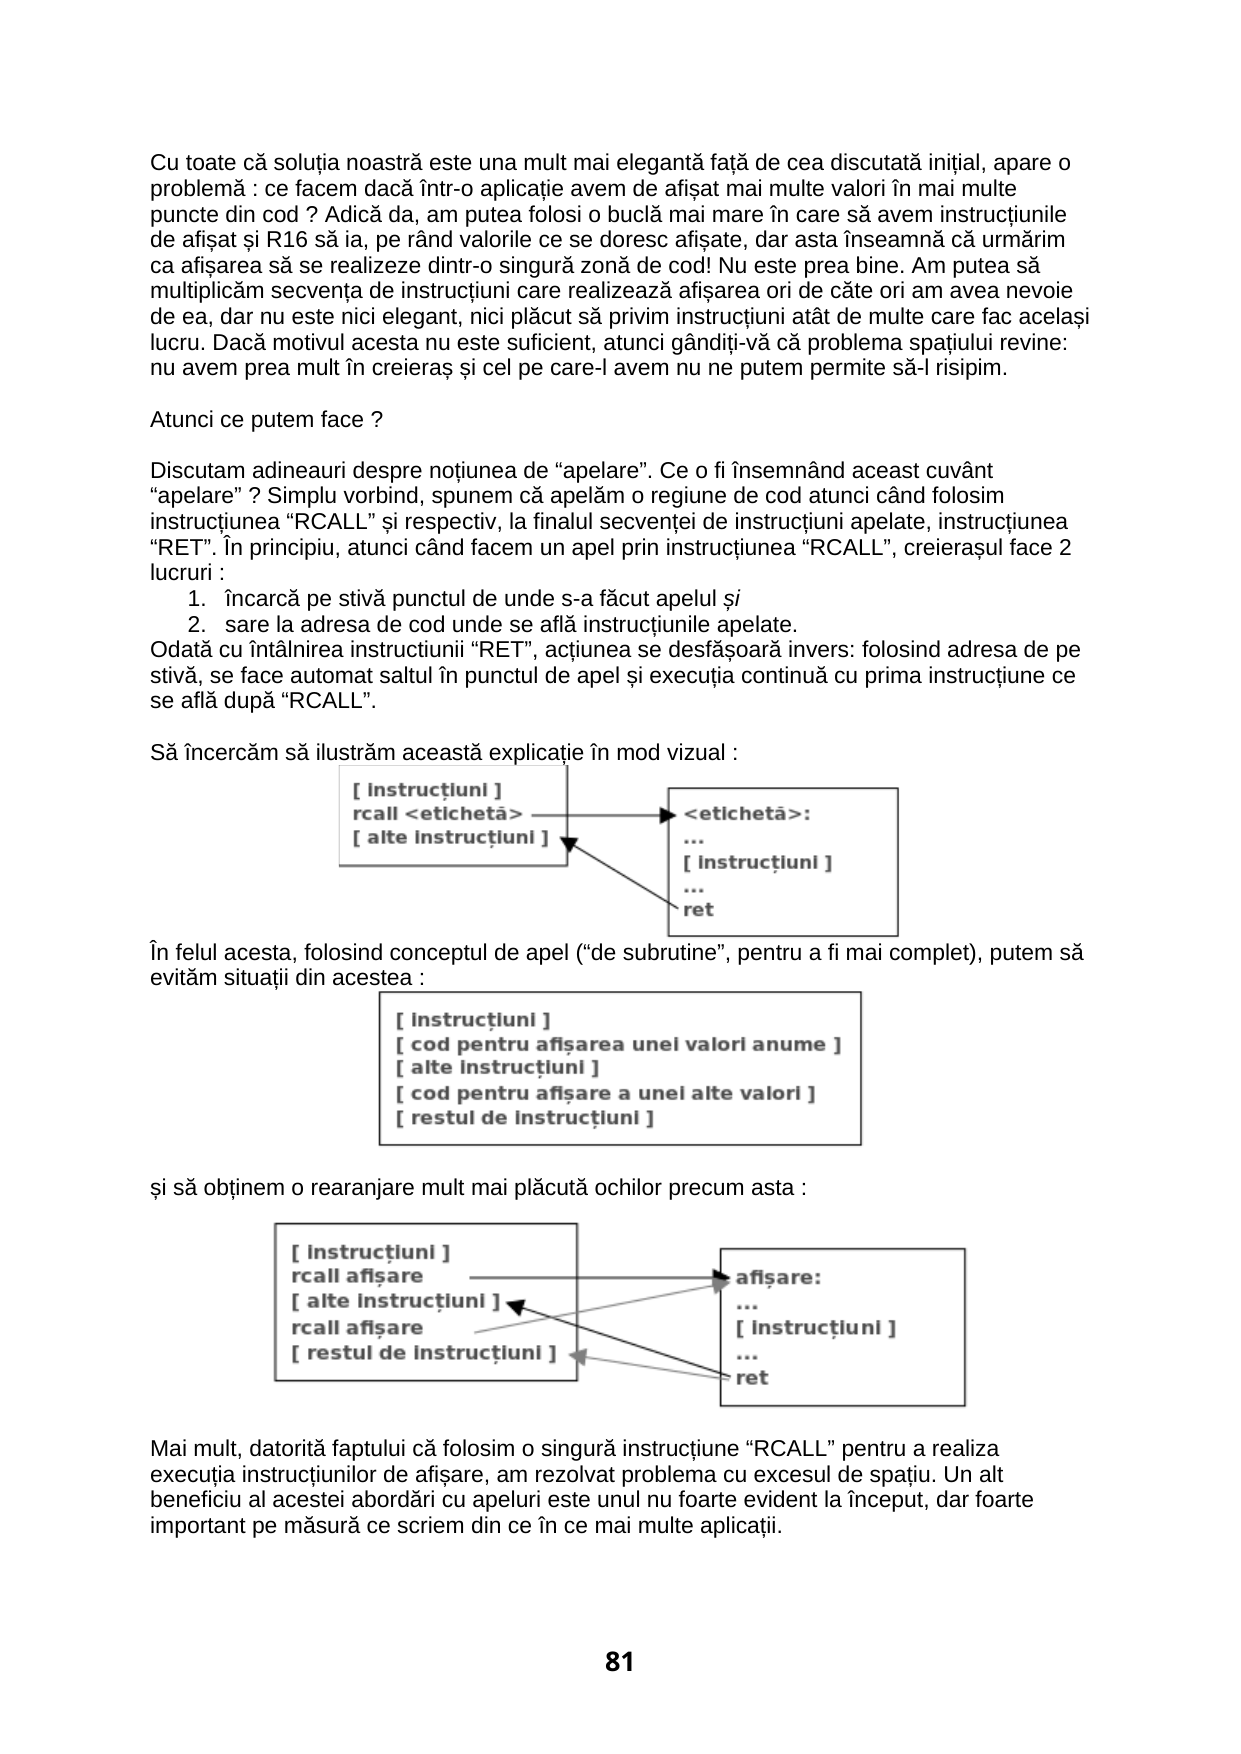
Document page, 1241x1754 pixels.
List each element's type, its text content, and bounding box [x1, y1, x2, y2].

text În felul acesta, folosind conceptul de apel (“de subrutine”, pentru a fi mai complet), putem să evităm situații din acestea : [150, 940, 1091, 991]
text Discutam adineauri despre noțiunea de “apelare”. Ce o fi însemnând aceast cuvânt “apelare” ? Simplu vorbind, spunem că apelăm o regiune de cod atunci când folosim instrucțiunea “RCALL” și respectiv, la finalul secvenței de instrucțiuni apelate, instrucțiunea “RET”. În principiu, atunci când facem un apel prin instrucțiunea “RCALL”, creierașul face 2 lucruri : [150, 457, 1091, 586]
text Cu toate că soluția noastră este una mult mai elegantă față de cea discutată inițial, apare o problemă : ce facem dacă într-o aplicație avem de afișat mai multe valori în mai multe puncte din cod ? Adică da, am putea folosi o buclă mai mare în care să avem instrucțiunile de afișat și R16 să ia, pe rând valorile ce se doresc afișate, dar asta înseamnă că urmărim ca afișarea să se realizeze dintr-o singură zonă de cod! Nu este prea bine. Am putea să multiplicăm secvența de instrucțiuni care realizează afișarea ori de căte ori am avea nevoie de ea, dar nu este nici elegant, nici plăcut să privim instrucțiuni atât de multe care fac același lucru. Dacă motivul acesta nu este suficient, atunci gândiți-vă că problema spațiului revine: nu avem prea mult în creieraș și cel pe care-l avem nu ne putem permite să-l risipim. [150, 150, 1091, 381]
text Odată cu întâlnirea instructiunii “RET”, acțiunea se desfășoară invers: folosind adresa de pe stivă, se face automat saltul în punctul de apel și execuția continuă cu prima instrucțiune ce se află după “RCALL”. [150, 637, 1091, 714]
text Atunci ce putem face ? [150, 406, 1091, 432]
list sare la adresa de cod unde se află instrucțiunile apelate. [187, 611, 1091, 637]
picture [338, 765, 902, 940]
text Mai mult, datorită faptului că folosim o singură instrucțiune “RCALL” pentru a realiza execuția instrucțiunilor de afișare, am rezolvat problema cu excesul de spațiu. Un alt beneficiu al acestei abordări cu apeluri este unul nu foarte evident la început, dar foarte important pe măsură ce scriem din ce în ce mai multe aplicații. [150, 1436, 1091, 1538]
text și să obținem o rearanjare mult mai plăcută ochilor precum asta : [150, 1174, 1091, 1200]
text Să încercăm să ilustrăm această explicație în mod vizual : [150, 739, 1091, 765]
picture [271, 1221, 969, 1410]
list încarcă pe stivă punctul de unde s-a făcut apelul și [187, 586, 1091, 611]
picture [376, 990, 865, 1149]
